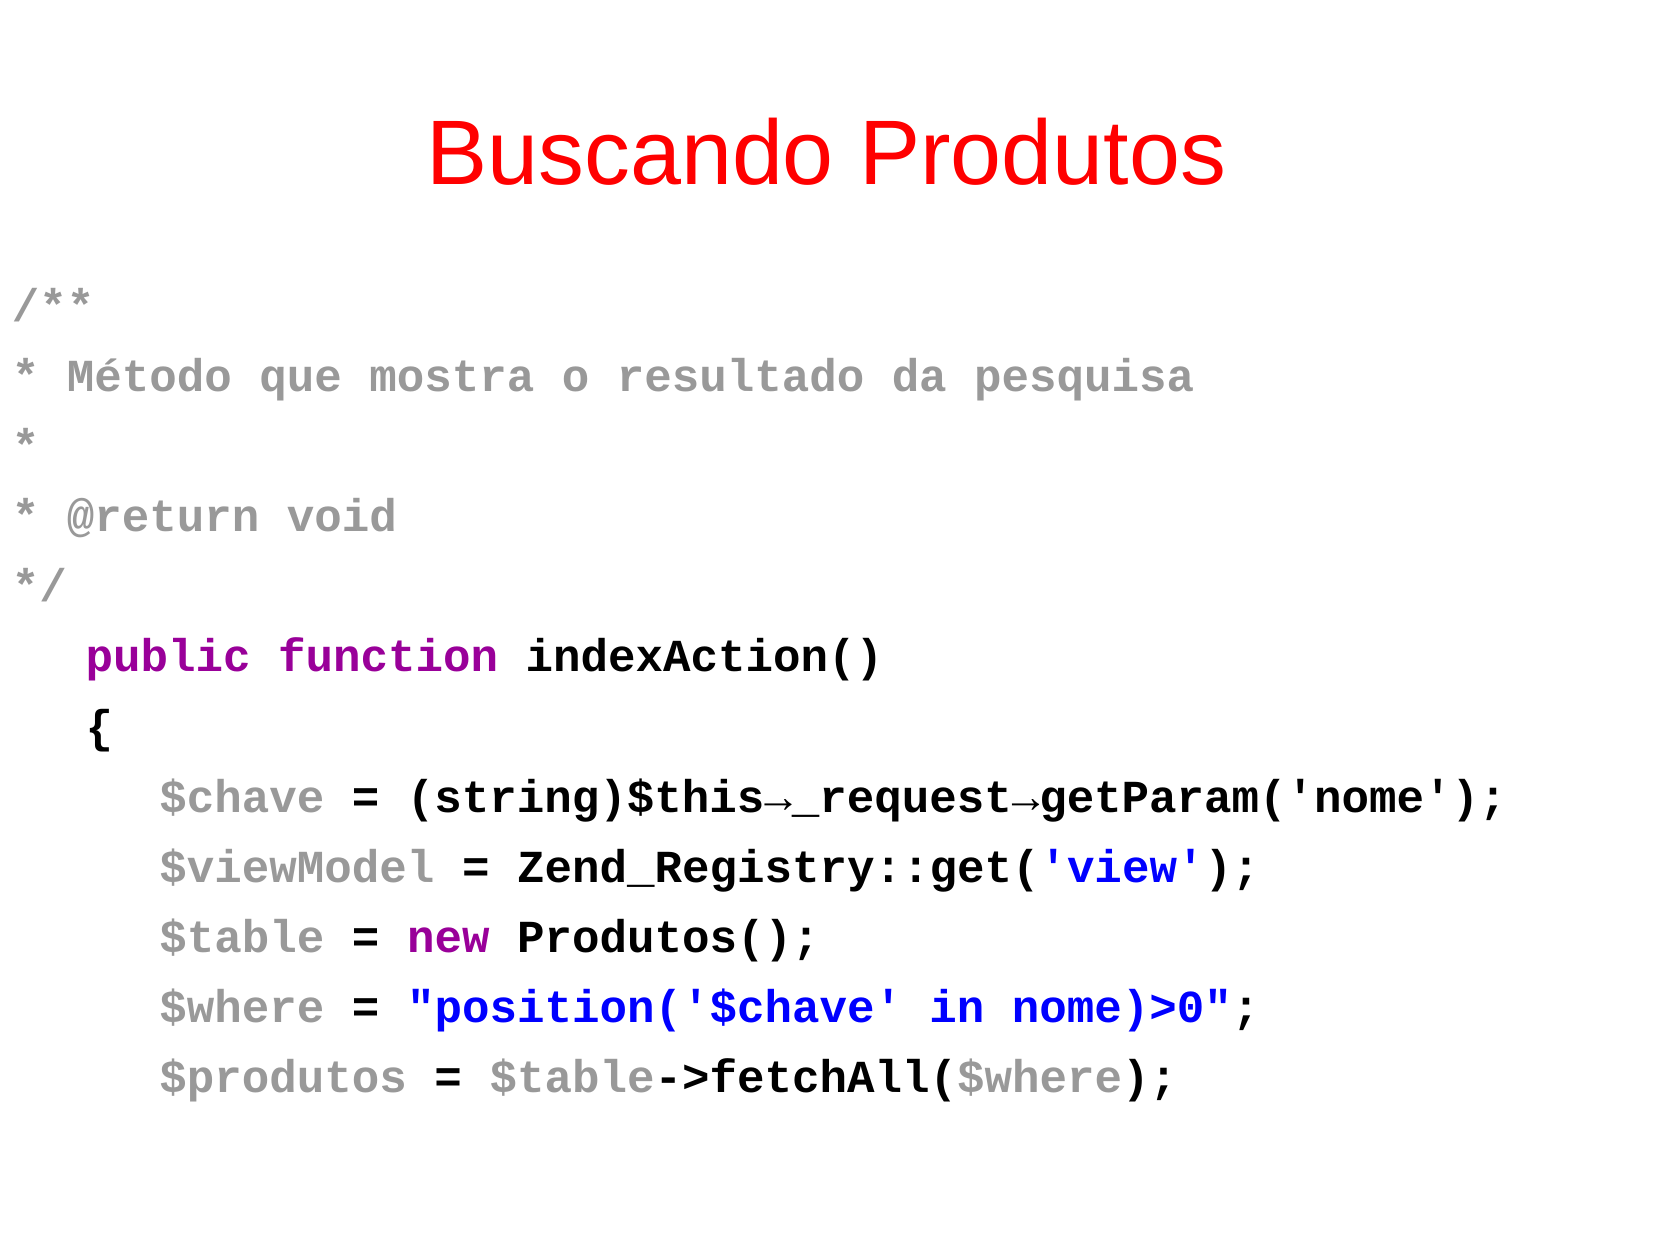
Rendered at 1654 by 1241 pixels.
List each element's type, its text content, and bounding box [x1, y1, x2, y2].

list /** * Método que mostra o resultado da pesquisa * * @return void */ public function indexAction() { $chave = (string)$this→_request→getParam('nome'); $viewModel = Zend_Registry::get('view'); $table = new Produtos(); $where = "position('$chave' in nome)>0"; $produtos = $table->fetchAll($where); [11, 283, 1607, 1229]
title Buscando Produtos [82, 49, 1571, 257]
